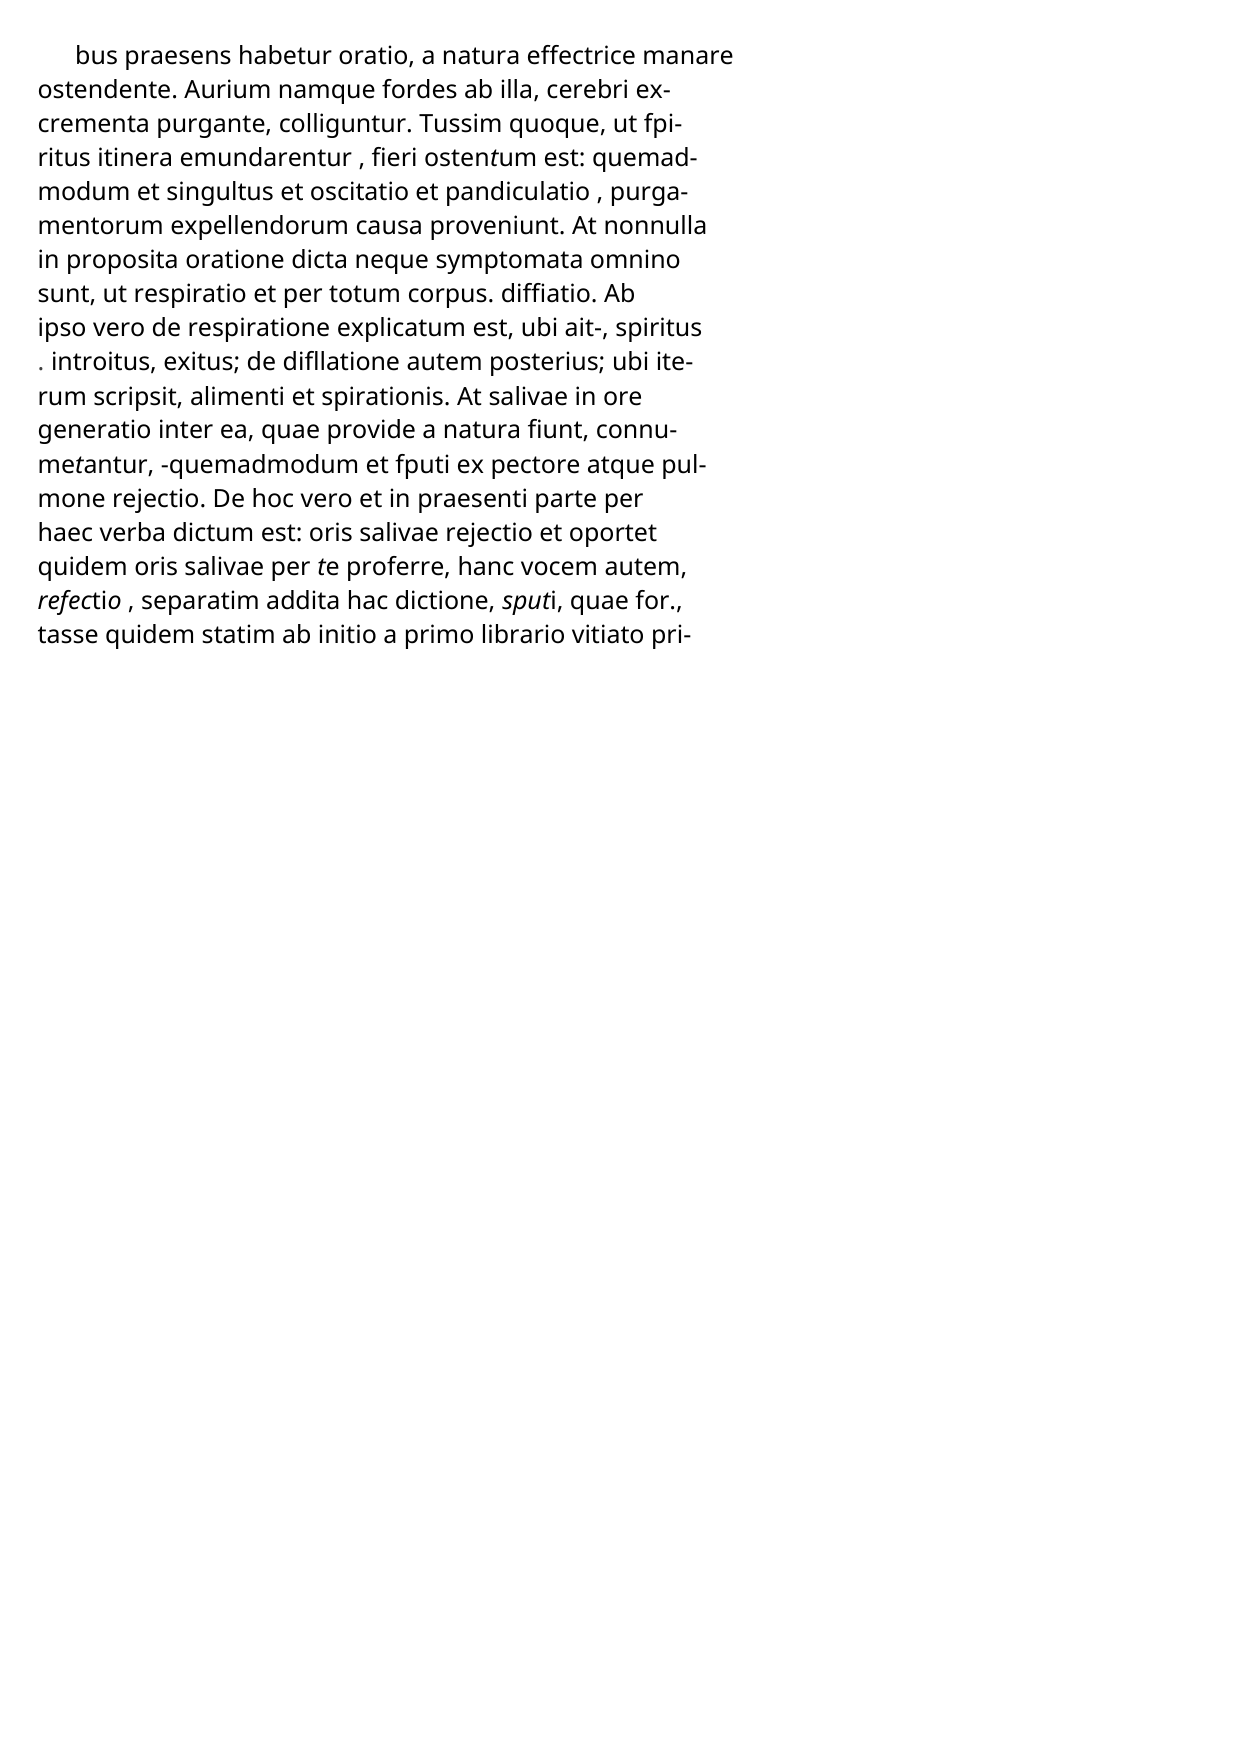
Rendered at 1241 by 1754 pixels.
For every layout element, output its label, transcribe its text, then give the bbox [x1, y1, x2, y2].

text bus praesens habetur oratio, a natura effectrice manare ostendente. Aurium namque fordes ab illa, cerebri ex- crementa purgante, colliguntur. Tussim quoque, ut fpi- ritus itinera emundarentur , fieri ostentum est: quemad- modum et singultus et oscitatio et pandiculatio , purga- mentorum expellendorum causa proveniunt. At nonnulla in proposita oratione dicta neque symptomata omnino sunt, ut respiratio et per totum corpus. diffiatio. Ab ipso vero de respiratione explicatum est, ubi ait-, spiritus . introitus, exitus; de difllatione autem posterius; ubi ite- rum scripsit, alimenti et spirationis. At salivae in ore generatio inter ea, quae provide a natura fiunt, connu- metantur, -quemadmodum et fputi ex pectore atque pul- mone rejectio. De hoc vero et in praesenti parte per haec verba dictum est: oris salivae rejectio et oportet quidem oris salivae per te proferre, hanc vocem autem, refectio , separatim addita hac dictione, sputi, quae for., tasse quidem statim ab initio a primo librario vitiato pri- [37, 37, 1203, 651]
